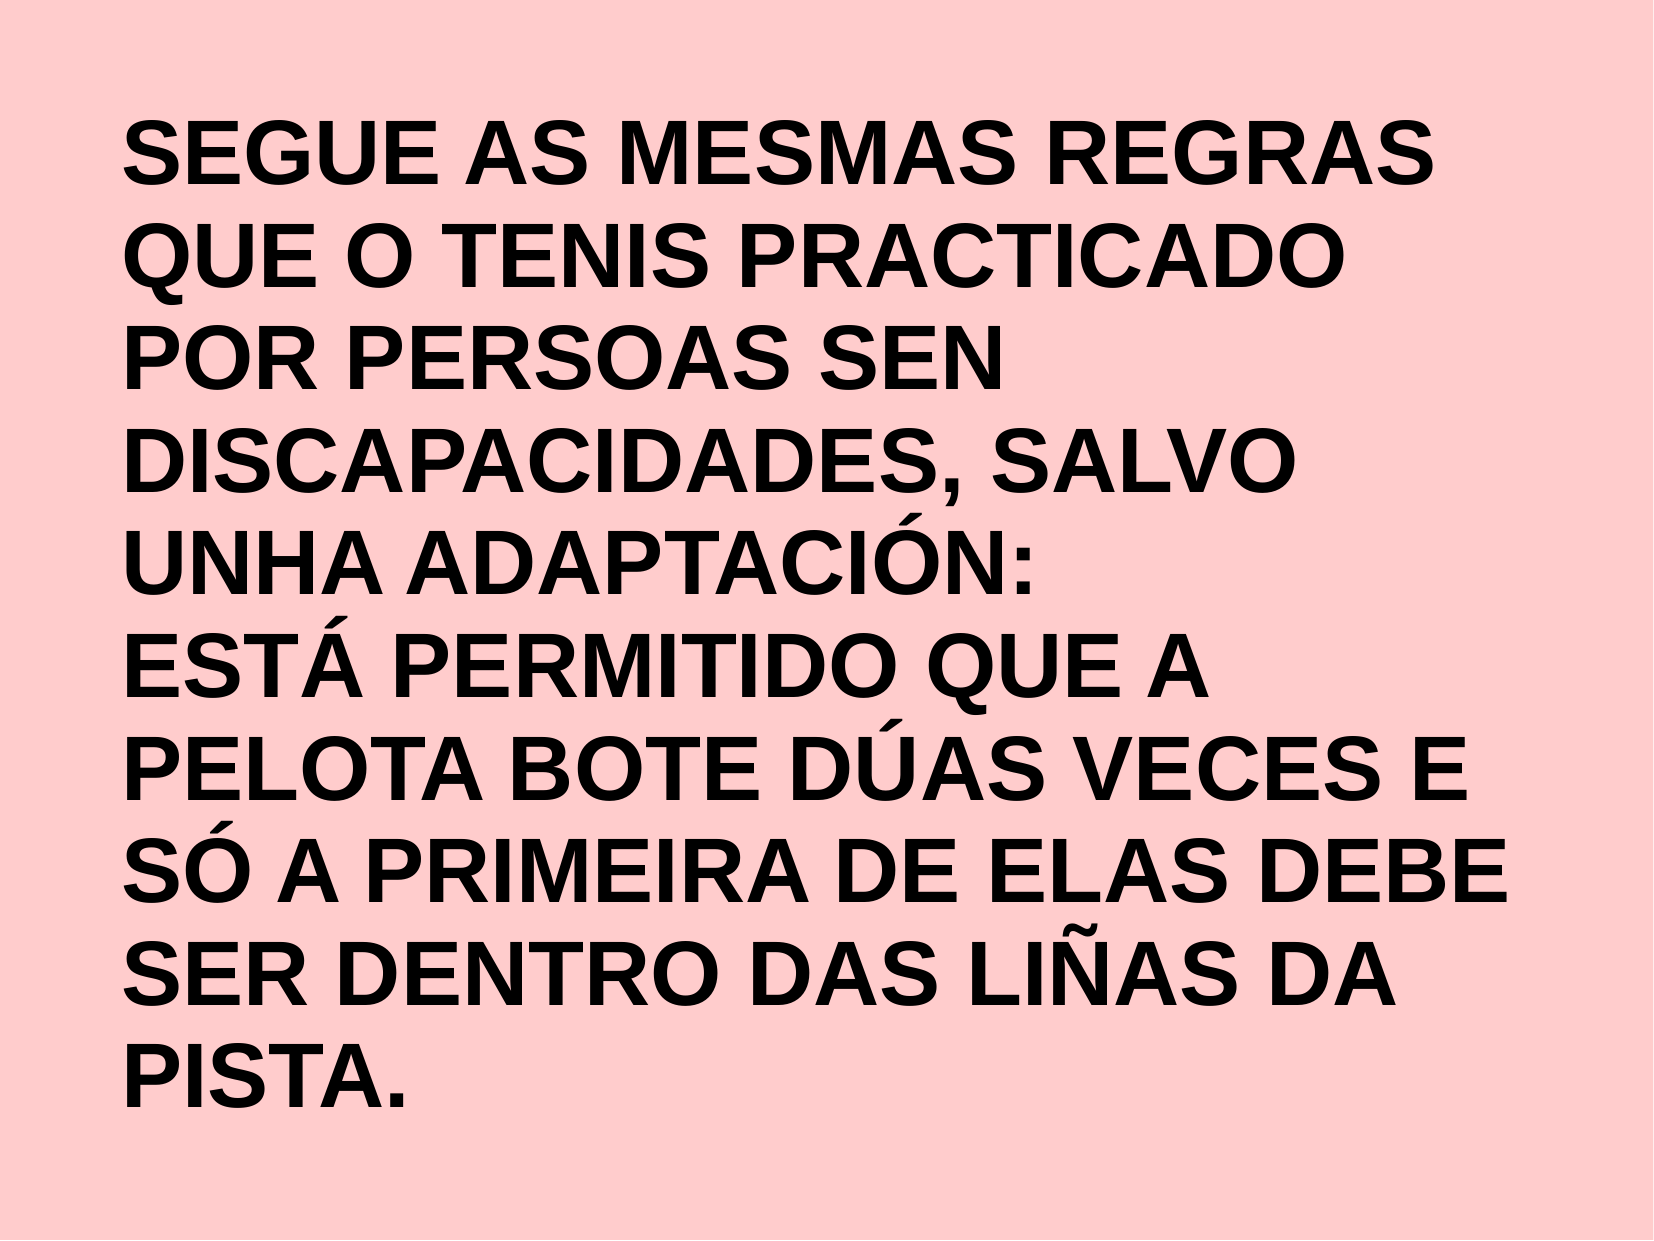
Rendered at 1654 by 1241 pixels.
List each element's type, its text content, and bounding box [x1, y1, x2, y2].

text_box SEGUE AS MESMAS REGRAS QUE O TENIS PRACTICADO POR PERSOAS SEN DISCAPACIDADES, SALVO UNHA ADAPTACIÓN: ESTÁ PERMITIDO QUE A PELOTA BOTE DÚAS VECES E SÓ A PRIMEIRA DE ELAS DEBE SER DENTRO DAS LIÑAS DA PISTA. [106, 94, 1536, 1135]
